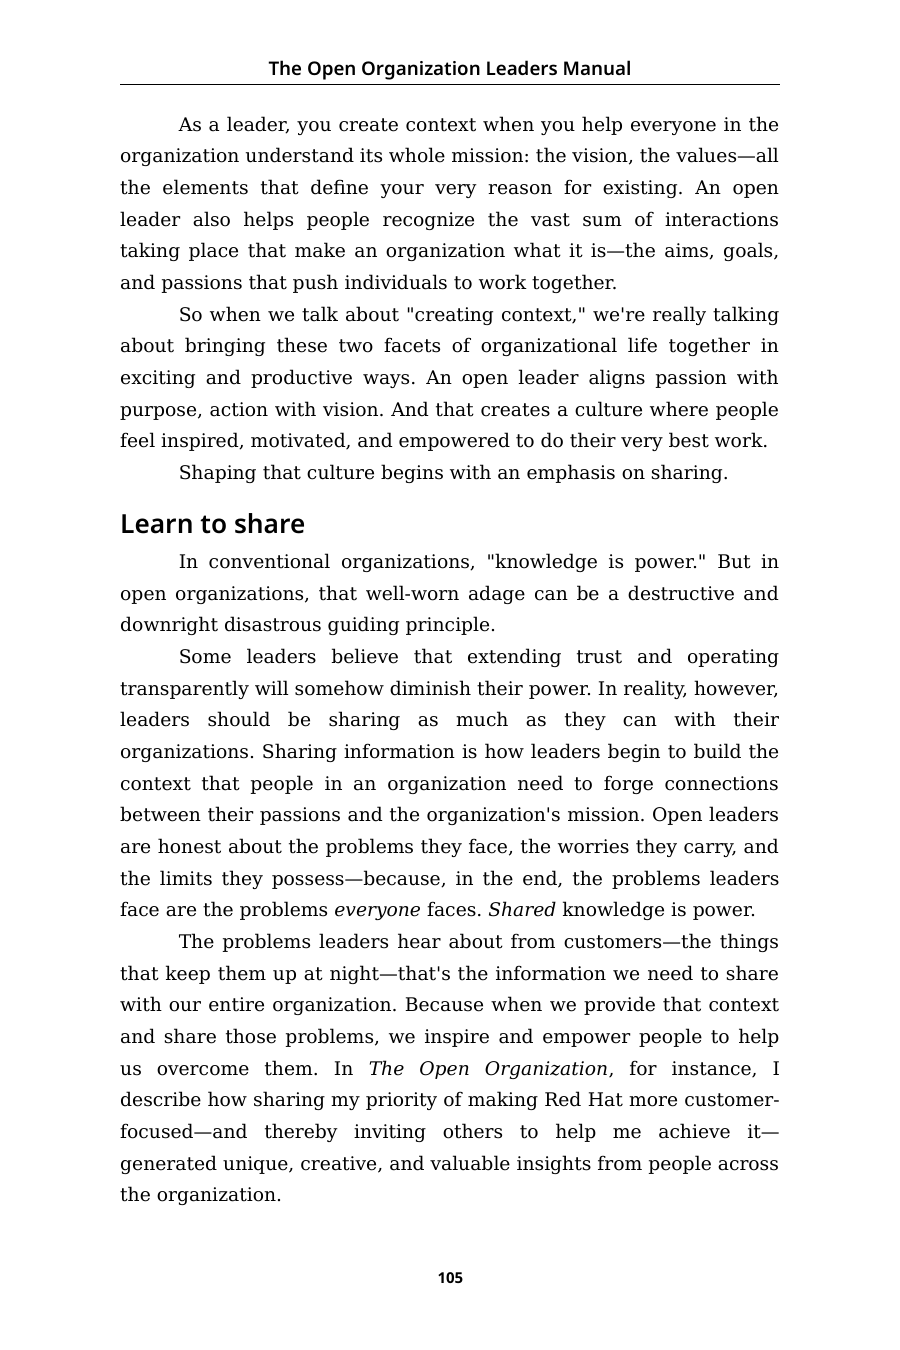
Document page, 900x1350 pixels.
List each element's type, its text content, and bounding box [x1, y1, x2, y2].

subtitle Learn to share [120, 509, 780, 539]
text The problems leaders hear about from customers—the things that keep them up at night—that's the information we need to share with our entire organization. Because when we provide that context and share those problems, we inspire and empower people to help us overcome them. In The Open Organization, for instance, I describe how sharing my priority of making Red Hat more customer-focused—and thereby inviting others to help me achieve it—generated unique, creative, and valuable insights from people across the organization. [120, 931, 780, 1206]
text Shaping that culture begins with an emphasis on sharing. [120, 462, 780, 484]
text As a leader, you create context when you help everyone in the organization understand its whole mission: the vision, the values—all the elements that define your very reason for existing. An open leader also helps people recognize the vast sum of interactions taking place that make an organization what it is—the aims, goals, and passions that push individuals to work together. [120, 114, 780, 294]
text In conventional organizations, "knowledge is power." But in open organizations, that well-worn adage can be a destructive and downright disastrous guiding principle. [120, 551, 780, 636]
text So when we talk about "creating context," we're really talking about bringing these two facets of organizational life together in exciting and productive ways. An open leader aligns passion with purpose, action with vision. And that creates a culture where people feel inspired, motivated, and empowered to do their very best work. [120, 304, 780, 452]
text Some leaders believe that extending trust and operating transparently will somehow diminish their power. In reality, however, leaders should be sharing as much as they can with their organizations. Sharing information is how leaders begin to build the context that people in an organization need to forge connections between their passions and the organization's mission. Open leaders are honest about the problems they face, the worries they carry, and the limits they possess—because, in the end, the problems leaders face are the problems everyone faces. Shared knowledge is power. [120, 646, 780, 921]
